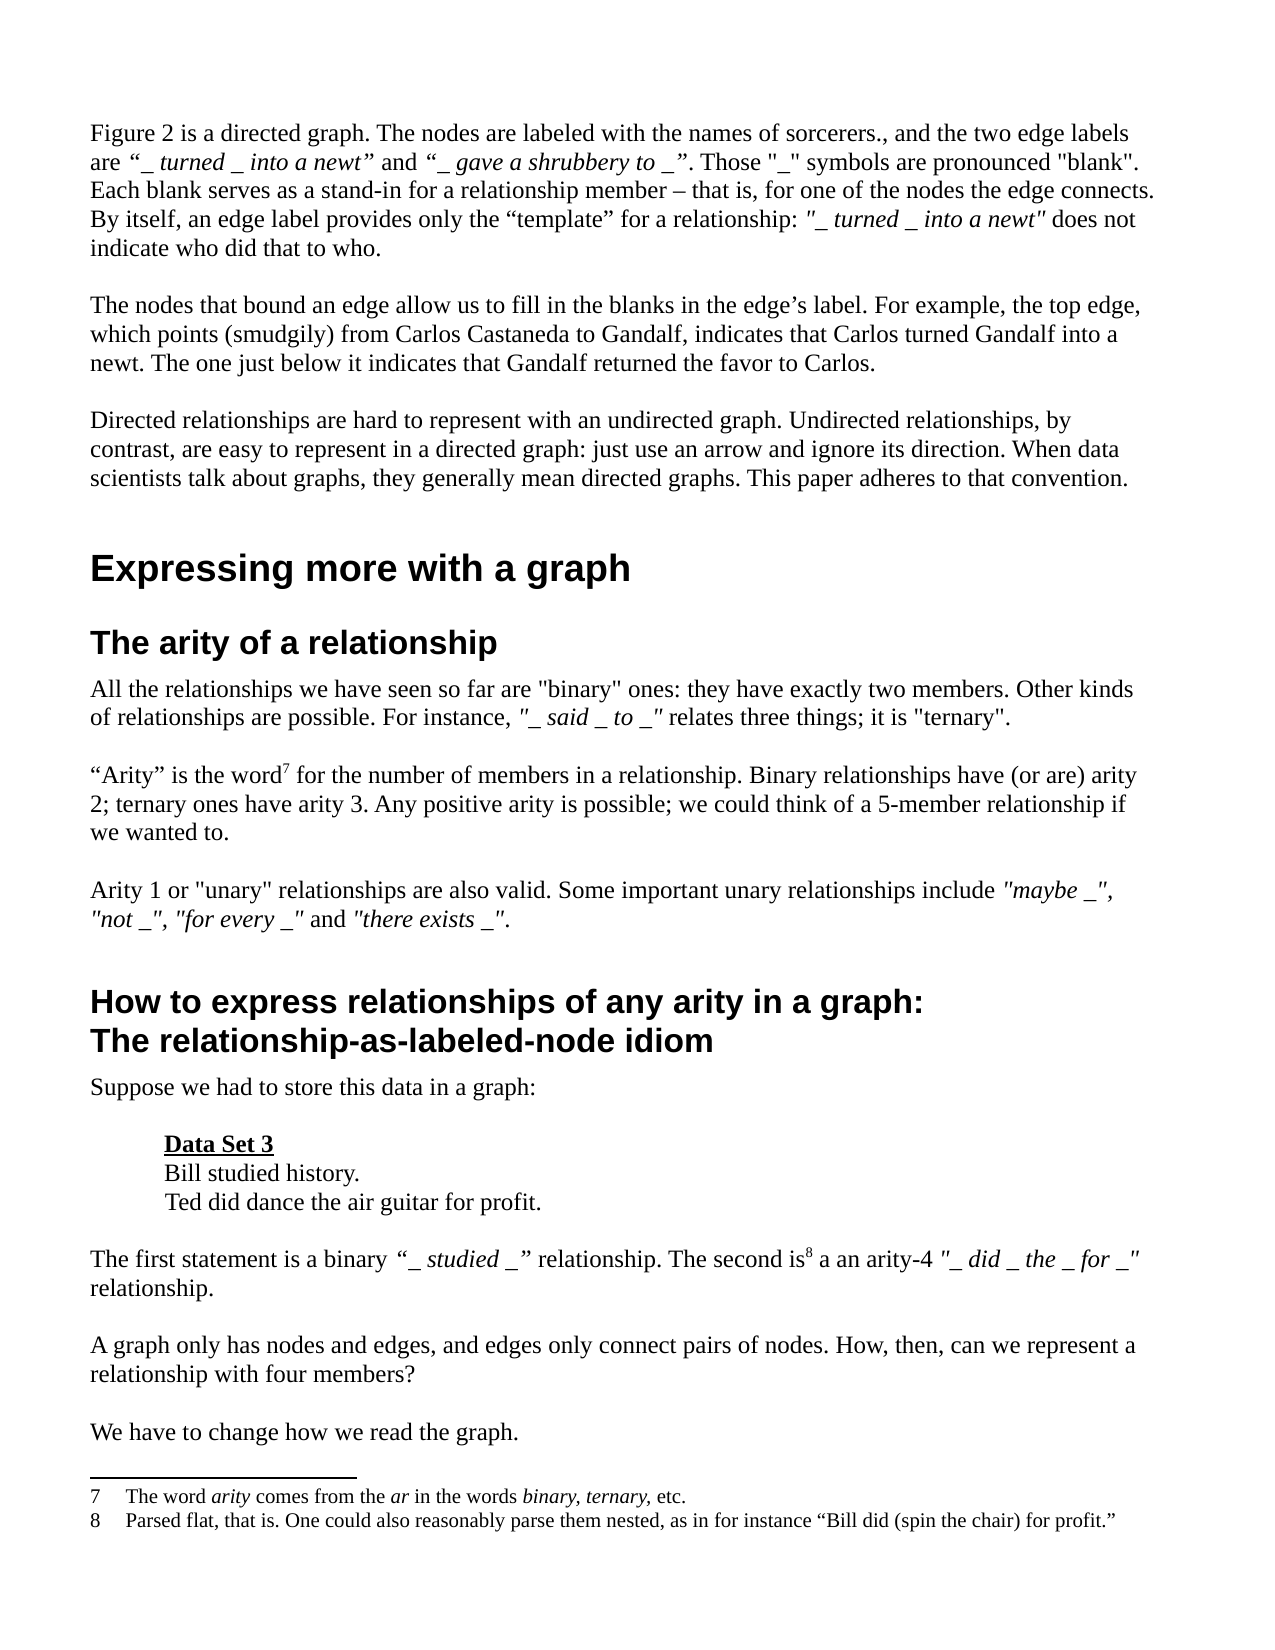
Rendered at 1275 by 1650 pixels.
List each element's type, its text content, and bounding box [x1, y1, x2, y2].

text Directed relationships are hard to represent with an undirected graph. Undirected relationships, by contrast, are easy to represent in a directed graph: just use an arrow and ignore its direction. When data scientists talk about graphs, they generally mean directed graphs. This paper adheres to that convention. [90, 406, 1155, 492]
text Bill studied history. [90, 1158, 1155, 1187]
subtitle The arity of a relationship [90, 623, 1155, 661]
text Data Set 3 [90, 1129, 1155, 1158]
text “Arity” is the word for the number of members in a relationship. Binary relationships have (or are) arity 2; ternary ones have arity 3. Any positive arity is possible; we could think of a 5-member relationship if we wanted to. [90, 760, 1155, 846]
text All the relationships we have seen so far are "binary" ones: they have exactly two members. Other kinds of relationships are possible. For instance, "_ said _ to _" relates three things; it is "ternary". [90, 674, 1155, 731]
text We have to change how we read the graph. [90, 1417, 1155, 1446]
text A graph only has nodes and edges, and edges only connect pairs of nodes. How, then, can we represent a relationship with four members? [90, 1331, 1155, 1388]
text Arity 1 or "unary" relationships are also valid. Some important unary relationships include "maybe _", "not _", "for every _" and "there exists _". [90, 875, 1155, 932]
text Ted did dance the air guitar for profit. [90, 1187, 1155, 1216]
text Figure 2 is a directed graph. The nodes are labeled with the names of sorcerers., and the two edge labels are “_ turned _ into a newt” and “_ gave a shrubbery to _”. Those "_" symbols are pronounced "blank". Each blank serves as a stand-in for a relationship member – that is, for one of the nodes the edge connects. By itself, an edge label provides only the “template” for a relationship: "_ turned _ into a newt" does not indicate who did that to who. The nodes that bound an edge allow us to fill in the blanks in the edge’s label. For example, the top edge, which points (smudgily) from Carlos Castaneda to Gandalf, indicates that Carlos turned Gandalf into a newt. The one just below it indicates that Gandalf returned the favor to Carlos. [90, 118, 1155, 377]
text Suppose we had to store this data in a graph: [90, 1072, 1155, 1101]
subtitle How to express relationships of any arity in a graph: The relationship-as-labeled-node idiom [90, 982, 1155, 1059]
text The word arity comes from the ar in the words binary, ternary, etc. [90, 1484, 1155, 1508]
text Parsed flat, that is. One could also reasonably parse them nested, as in for instance “Bill did (spin the chair) for profit.” [90, 1508, 1155, 1532]
text The first statement is a binary “_ studied _” relationship. The second is a an arity-4 "_ did _ the _ for _" relationship. [90, 1244, 1155, 1302]
subtitle Expressing more with a graph [90, 546, 1155, 589]
